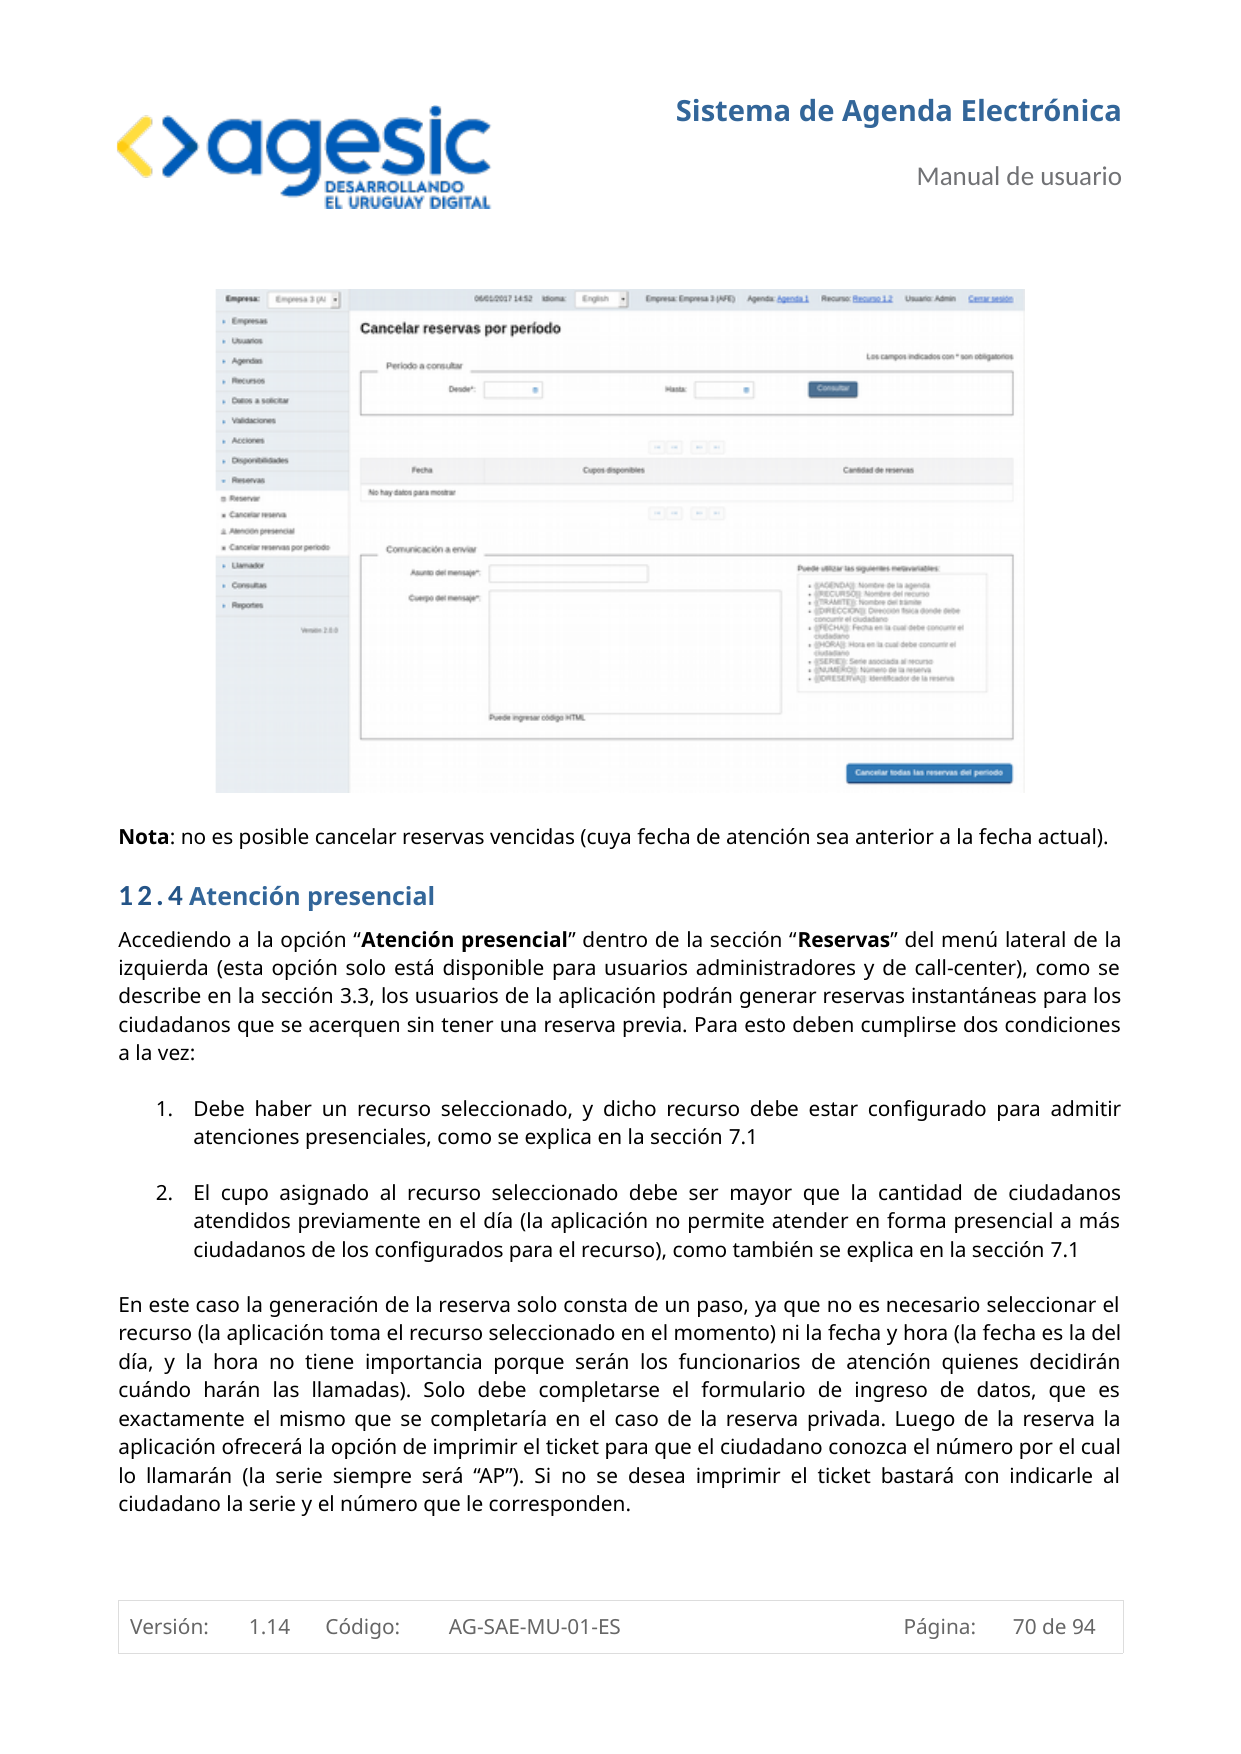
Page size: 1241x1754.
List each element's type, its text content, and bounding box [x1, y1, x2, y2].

text Accediendo a la opción “Atención presencial” dentro de la sección “Reservas” del menú lateral de la izquierda (esta opción solo está disponible para usuarios administradores y de call-center), como se describe en la sección 3.3, los usuarios de la aplicación podrán generar reservas instantáneas para los ciudadanos que se acerquen sin tener una reserva previa. Para esto deben cumplirse dos condiciones a la vez: [118, 925, 1122, 1067]
list El cupo asignado al recurso seleccionado debe ser mayor que la cantidad de ciudadanos atendidos previamente en el día (la aplicación no permite atender en forma presencial a más ciudadanos de los configurados para el recurso), como también se explica en la sección 7.1 [156, 1178, 1122, 1263]
picture [215, 289, 1025, 793]
picture [116, 105, 492, 209]
text Nota: no es posible cancelar reservas vencidas (cuya fecha de atención sea anterior a la fecha actual). [118, 793, 1122, 850]
text En este caso la generación de la reserva solo consta de un paso, ya que no es necesario seleccionar el recurso (la aplicación toma el recurso seleccionado en el momento) ni la fecha y hora (la fecha es la del día, y la hora no tiene importancia porque serán los funcionarios de atención quienes decidirán cuándo harán las llamadas). Solo debe completarse el formulario de ingreso de datos, que es exactamente el mismo que se completaría en el caso de la reserva privada. Luego de la reserva la aplicación ofrecerá la opción de imprimir el ticket para que el ciudadano conozca el número por el cual lo llamarán (la serie siempre será “AP”). Si no se desea imprimir el ticket bastará con indicarle al ciudadano la serie y el número que le corresponden. [118, 1290, 1122, 1518]
subtitle Atención presencial [118, 877, 1122, 913]
list Debe haber un recurso seleccionado, y dicho recurso debe estar configurado para admitir atenciones presenciales, como se explica en la sección 7.1 [156, 1094, 1122, 1151]
